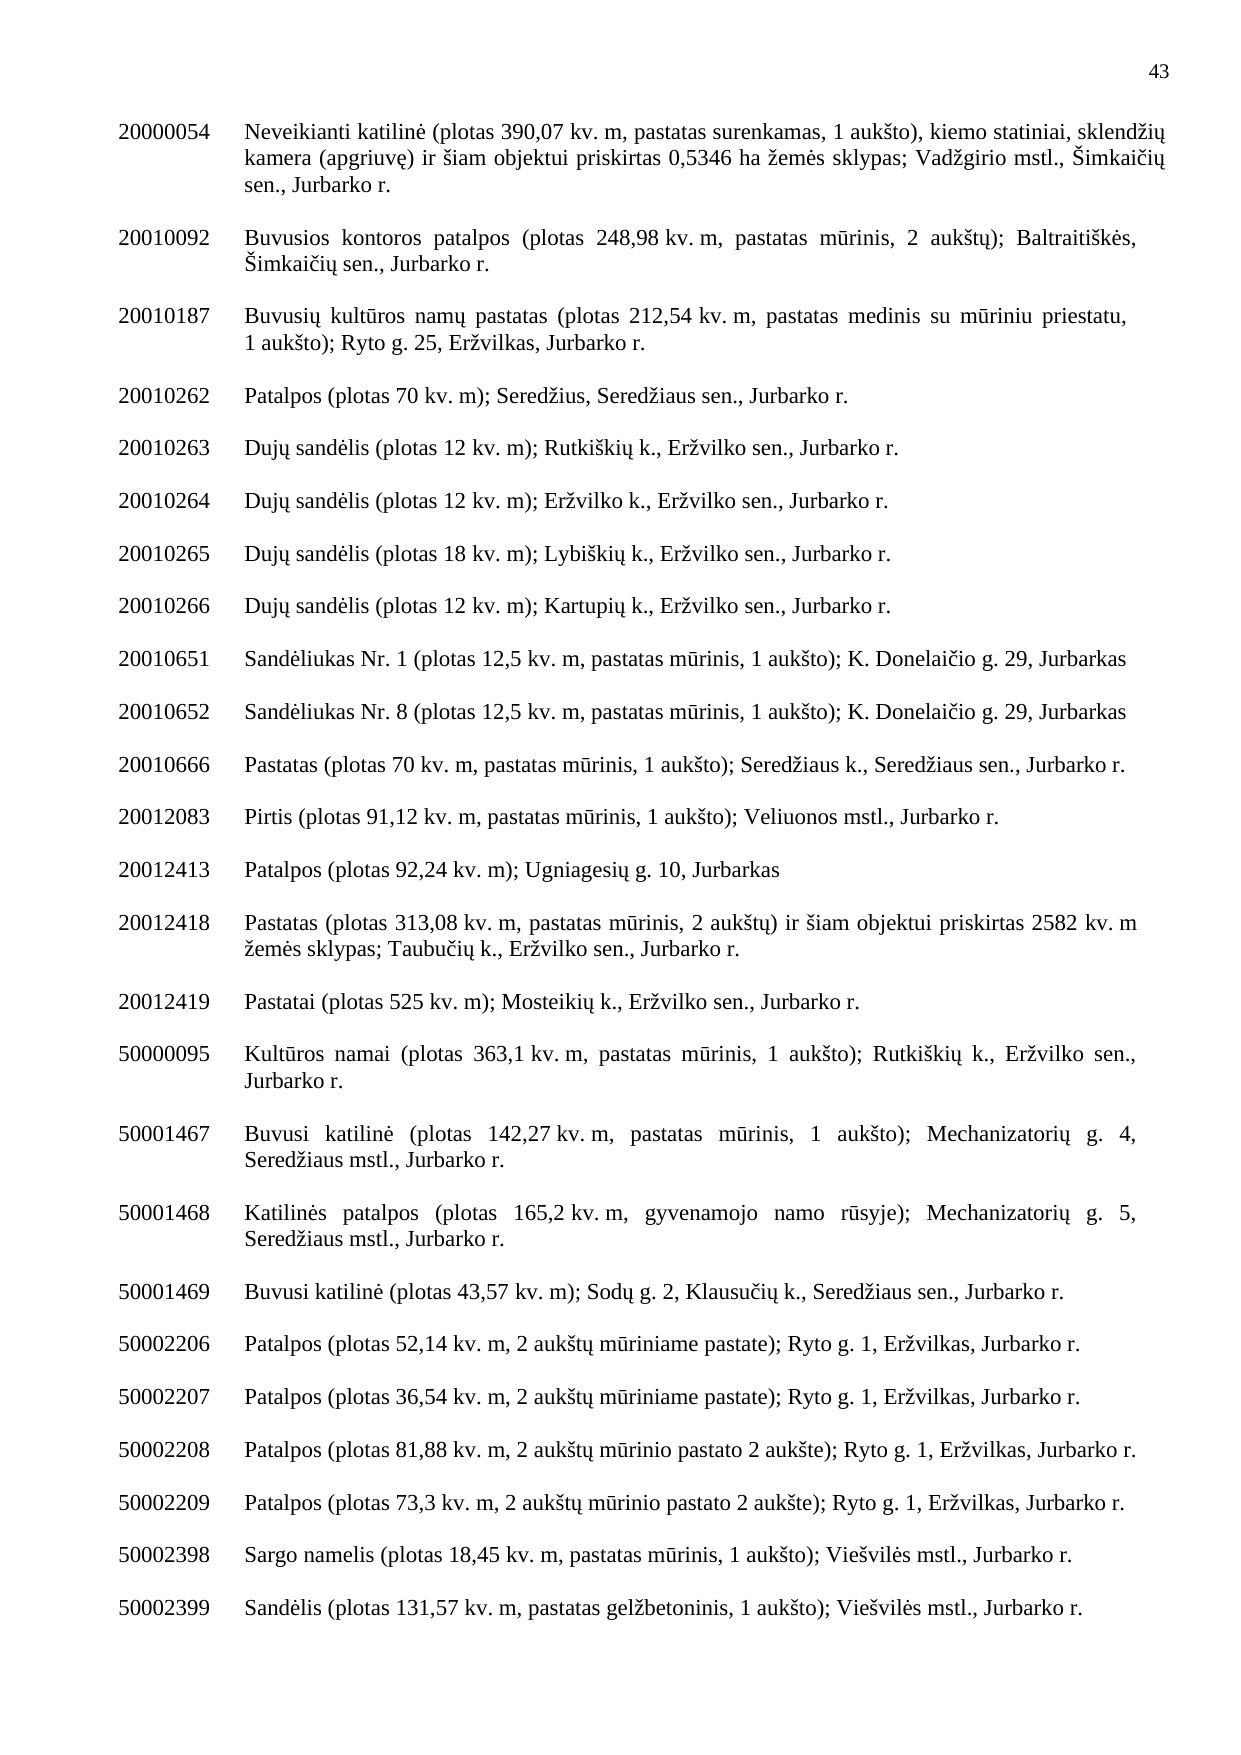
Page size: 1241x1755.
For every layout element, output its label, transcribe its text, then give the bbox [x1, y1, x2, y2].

table_cell [1193, 1120, 1198, 1172]
table_cell [1193, 1278, 1198, 1304]
table_cell [101, 619, 1198, 645]
table_cell Pirtis (plotas 91,12 kv. m, pastatas mūrinis, 1 aukšto); Veliuonos mstl., Jurbarko r. [233, 803, 1148, 830]
table_cell Neveikianti katilinė (plotas 390,07 kv. m, pastatas surenkamas, 1 aukšto), kiemo statiniai, sklendžių kamera (apgriuvę) ir šiam objektui priskirtas 0,5346 ha žemės sklypas; Vadžgirio mstl., Šimkaičių sen., Jurbarko r. [233, 118, 1178, 197]
table_cell Pastatas (plotas 70 kv. m, pastatas mūrinis, 1 aukšto); Seredžiaus k., Seredžiaus sen., Jurbarko r. [233, 751, 1148, 777]
table_cell [101, 514, 1198, 540]
table_cell [1193, 645, 1198, 672]
table_cell [101, 197, 1198, 223]
table_cell [1193, 988, 1198, 1014]
table_cell Patalpos (plotas 73,3 kv. m, 2 aukštų mūrinio pastato 2 aukšte); Ryto g. 1, Eržvilkas, Jurbarko r. [233, 1489, 1148, 1515]
table_cell [1178, 1541, 1192, 1568]
table_cell Dujų sandėlis (plotas 12 kv. m); Kartupių k., Eržvilko sen., Jurbarko r. [233, 593, 1148, 619]
table_cell [1193, 224, 1198, 276]
table_cell [1148, 645, 1163, 672]
table_cell [1163, 803, 1178, 830]
table_cell [101, 1410, 1198, 1436]
table_cell [1178, 382, 1192, 408]
table_cell [1193, 909, 1198, 961]
table_cell [101, 1172, 1198, 1199]
table_cell Buvusi katilinė (plotas 43,57 kv. m); Sodų g. 2, Klausučių k., Seredžiaus sen., Jurbarko r. [233, 1278, 1148, 1304]
table_cell 50000095 [101, 1041, 233, 1093]
table_cell [1163, 645, 1178, 672]
table_cell Sandėlis (plotas 131,57 kv. m, pastatas gelžbetoninis, 1 aukšto); Viešvilės mstl., Jurbarko r. [233, 1594, 1148, 1620]
table_cell [1193, 382, 1198, 408]
table_cell [101, 1014, 1198, 1041]
table_cell Dujų sandėlis (plotas 12 kv. m); Rutkiškių k., Eržvilko sen., Jurbarko r. [233, 434, 1148, 461]
table_cell [1148, 1199, 1163, 1251]
table_cell [1178, 593, 1192, 619]
table_cell [1178, 645, 1192, 672]
table_cell 20010652 [101, 698, 233, 724]
table_cell [1163, 382, 1178, 408]
table_cell [1193, 1383, 1198, 1409]
table_cell 20010265 [101, 540, 233, 566]
table_cell Dujų sandėlis (plotas 12 kv. m); Eržvilko k., Eržvilko sen., Jurbarko r. [233, 487, 1148, 513]
table_cell [1193, 487, 1198, 513]
table_cell [1148, 303, 1163, 355]
table_cell [101, 961, 1198, 988]
table_cell [1163, 540, 1178, 566]
table_cell [1193, 1541, 1198, 1568]
table_cell [1148, 1383, 1163, 1409]
table_cell 20010187 [101, 303, 233, 355]
table_cell [1163, 909, 1178, 961]
table_cell 50002209 [101, 1489, 233, 1515]
table_cell [101, 1093, 1198, 1119]
table_cell [1178, 909, 1192, 961]
table_cell [1193, 751, 1198, 777]
table_cell [1193, 1041, 1198, 1093]
table_cell 20012419 [101, 988, 233, 1014]
table_cell [101, 566, 1198, 592]
table_cell [1178, 303, 1192, 355]
table_cell [1178, 803, 1192, 830]
table_cell 20012418 [101, 909, 233, 961]
table_cell [1163, 224, 1178, 276]
table_cell Pastatai (plotas 525 kv. m); Mosteikių k., Eržvilko sen., Jurbarko r. [233, 988, 1148, 1014]
table_cell 20010264 [101, 487, 233, 513]
table_cell [1148, 1489, 1163, 1515]
table_cell [1148, 698, 1163, 724]
table_cell [101, 1515, 1198, 1541]
table_cell [1193, 593, 1198, 619]
table_cell [1193, 698, 1198, 724]
table_cell [1163, 487, 1178, 513]
table_cell Patalpos (plotas 52,14 kv. m, 2 aukštų mūriniame pastate); Ryto g. 1, Eržvilkas, Jurbarko r. [233, 1330, 1148, 1357]
table_cell [1193, 540, 1198, 566]
table_cell 50002399 [101, 1594, 233, 1620]
table_cell [1178, 1120, 1192, 1172]
table_cell [1178, 224, 1192, 276]
table_cell Kultūros namai (plotas 363,1 kv. m, pastatas mūrinis, 1 aukšto); Rutkiškių k., Eržvilko sen., Jurbarko r. [233, 1041, 1148, 1093]
table_cell [1193, 1199, 1198, 1251]
table_cell [101, 1462, 1198, 1488]
table_cell [1178, 1436, 1192, 1462]
table_cell Patalpos (plotas 81,88 kv. m, 2 aukštų mūrinio pastato 2 aukšte); Ryto g. 1, Eržvilkas, Jurbarko r. [233, 1436, 1178, 1462]
table_cell [1193, 1330, 1198, 1357]
table_cell [1163, 856, 1178, 882]
table_cell [1178, 1594, 1192, 1620]
table_cell [1163, 1383, 1178, 1409]
table_cell [1193, 1436, 1198, 1462]
table_cell 20000054 [101, 118, 233, 197]
table_cell [101, 408, 1198, 434]
table_cell [1178, 540, 1192, 566]
table_cell 20012413 [101, 856, 233, 882]
table_cell [1193, 1489, 1198, 1515]
table_cell [1148, 1330, 1163, 1357]
table_cell Sandėliukas Nr. 8 (plotas 12,5 kv. m, pastatas mūrinis, 1 aukšto); K. Donelaičio g. 29, Jurbarkas [233, 698, 1148, 724]
table_cell [1148, 1278, 1163, 1304]
table_cell [1148, 909, 1163, 961]
table_cell Sargo namelis (plotas 18,45 kv. m, pastatas mūrinis, 1 aukšto); Viešvilės mstl., Jurbarko r. [233, 1541, 1148, 1568]
table_cell [101, 883, 1198, 909]
table_cell 20010266 [101, 593, 233, 619]
table_cell Dujų sandėlis (plotas 18 kv. m); Lybiškių k., Eržvilko sen., Jurbarko r. [233, 540, 1148, 566]
table_cell 20010263 [101, 434, 233, 461]
table_cell [1178, 1330, 1192, 1357]
table_cell 20012083 [101, 803, 233, 830]
table_cell [101, 1251, 1198, 1278]
table_cell 20010092 [101, 224, 233, 276]
table_cell 50002398 [101, 1541, 233, 1568]
table_cell [1148, 487, 1163, 513]
table_cell Katilinės patalpos (plotas 165,2 kv. m, gyvenamojo namo rūsyje); Mechanizatorių g. 5, Seredžiaus mstl., Jurbarko r. [233, 1199, 1148, 1251]
table_cell [1148, 751, 1163, 777]
table_cell [1148, 803, 1163, 830]
table_cell [101, 777, 1198, 803]
table_cell [1178, 988, 1192, 1014]
table_cell Patalpos (plotas 70 kv. m); Seredžius, Seredžiaus sen., Jurbarko r. [233, 382, 1148, 408]
table_cell [1193, 118, 1198, 197]
table_cell [1163, 751, 1178, 777]
table_cell Pastatas (plotas 313,08 kv. m, pastatas mūrinis, 2 aukštų) ir šiam objektui priskirtas 2582 kv. m žemės sklypas; Taubučių k., Eržvilko sen., Jurbarko r. [233, 909, 1148, 961]
table_cell [1163, 1120, 1178, 1172]
table_cell [1163, 593, 1178, 619]
table_cell 50001468 [101, 1199, 233, 1251]
table_cell Buvusių kultūros namų pastatas (plotas 212,54 kv. m, pastatas medinis su mūriniu priestatu, 1 aukšto); Ryto g. 25, Eržvilkas, Jurbarko r. [233, 303, 1148, 355]
table_cell [1148, 593, 1163, 619]
table_cell Sandėliukas Nr. 1 (plotas 12,5 kv. m, pastatas mūrinis, 1 aukšto); K. Donelaičio g. 29, Jurbarkas [233, 645, 1148, 672]
table_cell [101, 1304, 1198, 1330]
table_cell [101, 461, 1198, 487]
table_cell [1178, 1041, 1192, 1093]
table_cell [101, 672, 1198, 698]
table_cell 50002208 [101, 1436, 233, 1462]
table_cell 20010262 [101, 382, 233, 408]
table_cell [1148, 382, 1163, 408]
table_cell [1193, 434, 1198, 461]
table_cell [1163, 698, 1178, 724]
table_cell [1163, 1041, 1178, 1093]
table_cell [1178, 118, 1192, 197]
table_cell [1148, 540, 1163, 566]
table_cell [1163, 1278, 1178, 1304]
table_cell [1193, 1594, 1198, 1620]
table_cell [1148, 1541, 1163, 1568]
table_cell [1178, 487, 1192, 513]
table_cell [1148, 988, 1163, 1014]
table_cell Buvusios kontoros patalpos (plotas 248,98 kv. m, pastatas mūrinis, 2 aukštų); Baltraitiškės, Šimkaičių sen., Jurbarko r. [233, 224, 1148, 276]
table_cell [101, 1357, 1198, 1383]
table_cell [1148, 1041, 1163, 1093]
table_cell [1178, 1199, 1192, 1251]
table_cell [1148, 1594, 1163, 1620]
table_cell [101, 355, 1198, 382]
table_cell [1178, 751, 1192, 777]
table_cell 50001467 [101, 1120, 233, 1172]
table_cell [1163, 1594, 1178, 1620]
table_cell [1178, 1278, 1192, 1304]
table_cell [1193, 856, 1198, 882]
table_cell [1148, 1120, 1163, 1172]
table_cell [1163, 988, 1178, 1014]
table_cell Buvusi katilinė (plotas 142,27 kv. m, pastatas mūrinis, 1 aukšto); Mechanizatorių g. 4, Seredžiaus mstl., Jurbarko r. [233, 1120, 1148, 1172]
table_cell [1148, 856, 1163, 882]
table_cell [101, 724, 1198, 751]
table_cell [101, 276, 1198, 303]
table_cell [1163, 303, 1178, 355]
table_cell 20010666 [101, 751, 233, 777]
table_cell [1163, 1541, 1178, 1568]
table_cell [1163, 1489, 1178, 1515]
table_cell 20010651 [101, 645, 233, 672]
table_cell [1193, 803, 1198, 830]
table_cell 50002206 [101, 1330, 233, 1357]
table_cell [101, 830, 1198, 856]
table_cell [1178, 856, 1192, 882]
table_cell [101, 1568, 1198, 1594]
table_cell Patalpos (plotas 36,54 kv. m, 2 aukštų mūriniame pastate); Ryto g. 1, Eržvilkas, Jurbarko r. [233, 1383, 1148, 1409]
table_cell [1178, 698, 1192, 724]
table_cell [1148, 224, 1163, 276]
table_cell Patalpos (plotas 92,24 kv. m); Ugniagesių g. 10, Jurbarkas [233, 856, 1148, 882]
table_cell [1193, 303, 1198, 355]
table_cell [1178, 1489, 1192, 1515]
table_cell [1178, 434, 1192, 461]
table_cell 50002207 [101, 1383, 233, 1409]
table_cell [1163, 434, 1178, 461]
table_cell [1178, 1383, 1192, 1409]
table_cell [1163, 1330, 1178, 1357]
table_cell [1148, 434, 1163, 461]
table_cell [1163, 1199, 1178, 1251]
table_cell 50001469 [101, 1278, 233, 1304]
